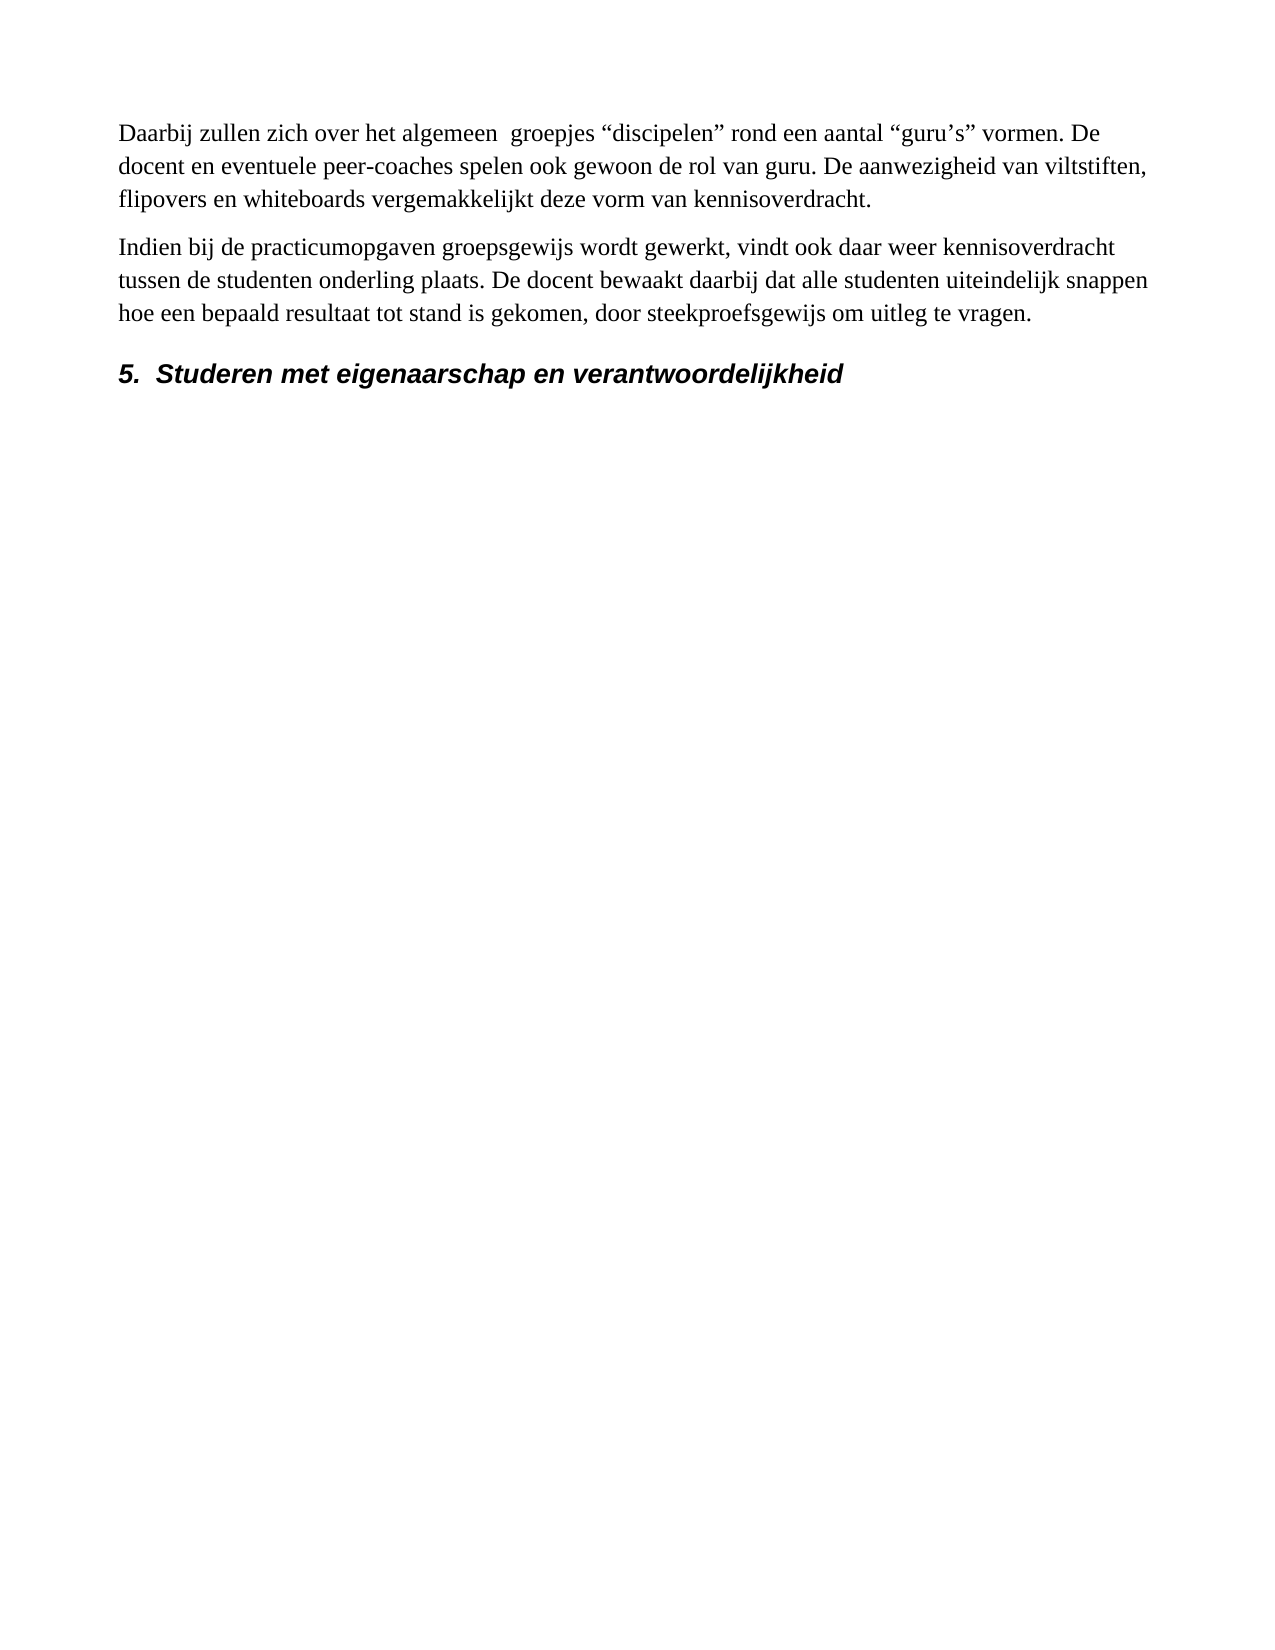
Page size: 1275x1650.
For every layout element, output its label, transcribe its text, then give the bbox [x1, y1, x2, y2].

text Daarbij zullen zich over het algemeen groepjes “discipelen” rond een aantal “guru’s” vormen. De docent en eventuele peer-coaches spelen ook gewoon de rol van guru. De aanwezigheid van viltstiften, flipovers en whiteboards vergemakkelijkt deze vorm van kennisoverdracht. [118, 118, 1157, 213]
text Indien bij de practicumopgaven groepsgewijs wordt gewerkt, vindt ook daar weer kennisoverdracht tussen de studenten onderling plaats. De docent bewaakt daarbij dat alle studenten uiteindelijk snappen hoe een bepaald resultaat tot stand is gekomen, door steekproefsgewijs om uitleg te vragen. [118, 232, 1157, 327]
subtitle 5. Studeren met eigenaarschap en verantwoordelijkheid [118, 358, 1157, 389]
